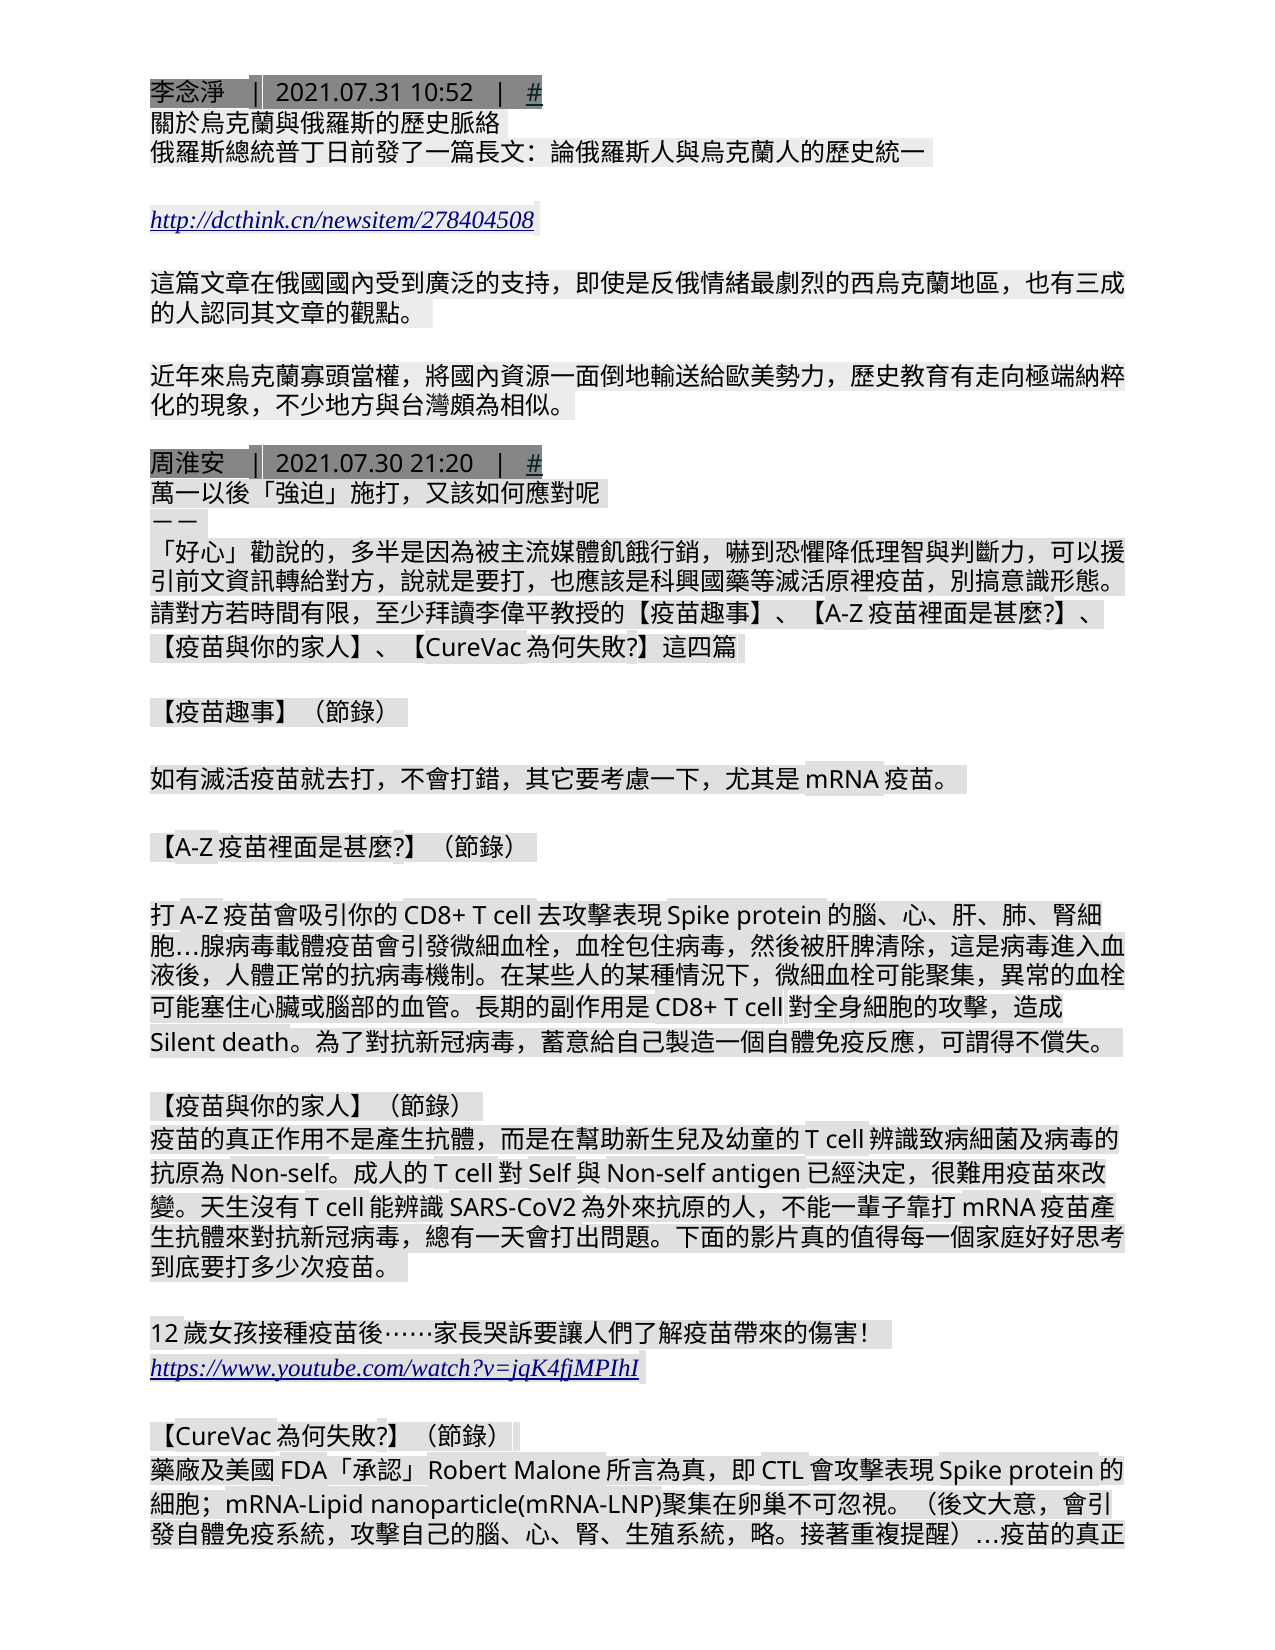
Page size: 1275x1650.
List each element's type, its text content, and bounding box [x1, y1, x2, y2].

text 關於烏克蘭與俄羅斯的歷史脈絡 俄羅斯總統普丁日前發了一篇長文：論俄羅斯人與烏克蘭人的歷史統一 http://dcthink.cn/newsitem/278404508 這篇文章在俄國國內受到廣泛的支持，即使是反俄情緒最劇烈的西烏克蘭地區，也有三成的人認同其文章的觀點。 近年來烏克蘭寡頭當權，將國內資源一面倒地輸送給歐美勢力，歷史教育有走向極端納粹化的現象，不少地方與台灣頗為相似。 [150, 109, 1125, 420]
text 周淮安 | 2021.07.30 21:20 | # [150, 445, 1125, 479]
text 萬一以後「強迫」施打，又該如何應對呢 －－ 「好心」勸說的，多半是因為被主流媒體飢餓行銷，嚇到恐懼降低理智與判斷力，可以援引前文資訊轉給對方，說就是要打，也應該是科興國藥等滅活原裡疫苗，別搞意識形態。請對方若時間有限，至少拜讀李偉平教授的【疫苗趣事】、【A-Z疫苗裡面是甚麼?】、【疫苗與你的家人】、【CureVac為何失敗?】這四篇 【疫苗趣事】（節錄） 如有滅活疫苗就去打，不會打錯，其它要考慮一下，尤其是mRNA疫苗。 【A-Z疫苗裡面是甚麼?】（節錄） 打A-Z疫苗會吸引你的CD8+ T cell去攻擊表現Spike protein的腦、心、肝、肺、腎細胞…腺病毒載體疫苗會引發微細血栓，血栓包住病毒，然後被肝脾清除，這是病毒進入血液後，人體正常的抗病毒機制。在某些人的某種情況下，微細血栓可能聚集，異常的血栓可能塞住心臟或腦部的血管。長期的副作用是CD8+ T cell對全身細胞的攻擊，造成Silent death。為了對抗新冠病毒，蓄意給自己製造一個自體免疫反應，可謂得不償失。 【疫苗與你的家人】（節錄） 疫苗的真正作用不是產生抗體，而是在幫助新生兒及幼童的T cell辨識致病細菌及病毒的抗原為Non-self。成人的T cell對Self與Non-self antigen已經決定，很難用疫苗來改變。天生沒有T cell能辨識SARS-CoV2為外來抗原的人，不能一輩子靠打mRNA疫苗產生抗體來對抗新冠病毒，總有一天會打出問題。下面的影片真的值得每一個家庭好好思考到底要打多少次疫苗。 12歲女孩接種疫苗後⋯⋯家長哭訴要讓人們了解疫苗帶來的傷害！ https://www.youtube.com/watch?v=jqK4fjMPIhI 【CureVac為何失敗?】（節錄） 藥廠及美國FDA「承認」Robert Malone所言為真，即CTL會攻擊表現Spike protein的細胞；mRNA-Lipid nanoparticle(mRNA-LNP)聚集在卵巢不可忽視。（後文大意，會引發自體免疫系統，攻擊自己的腦、心、腎、生殖系統，略。接著重複提醒）…疫苗的真正 [150, 479, 1125, 1549]
text 李念淨 | 2021.07.31 10:52 | # [150, 75, 1125, 109]
